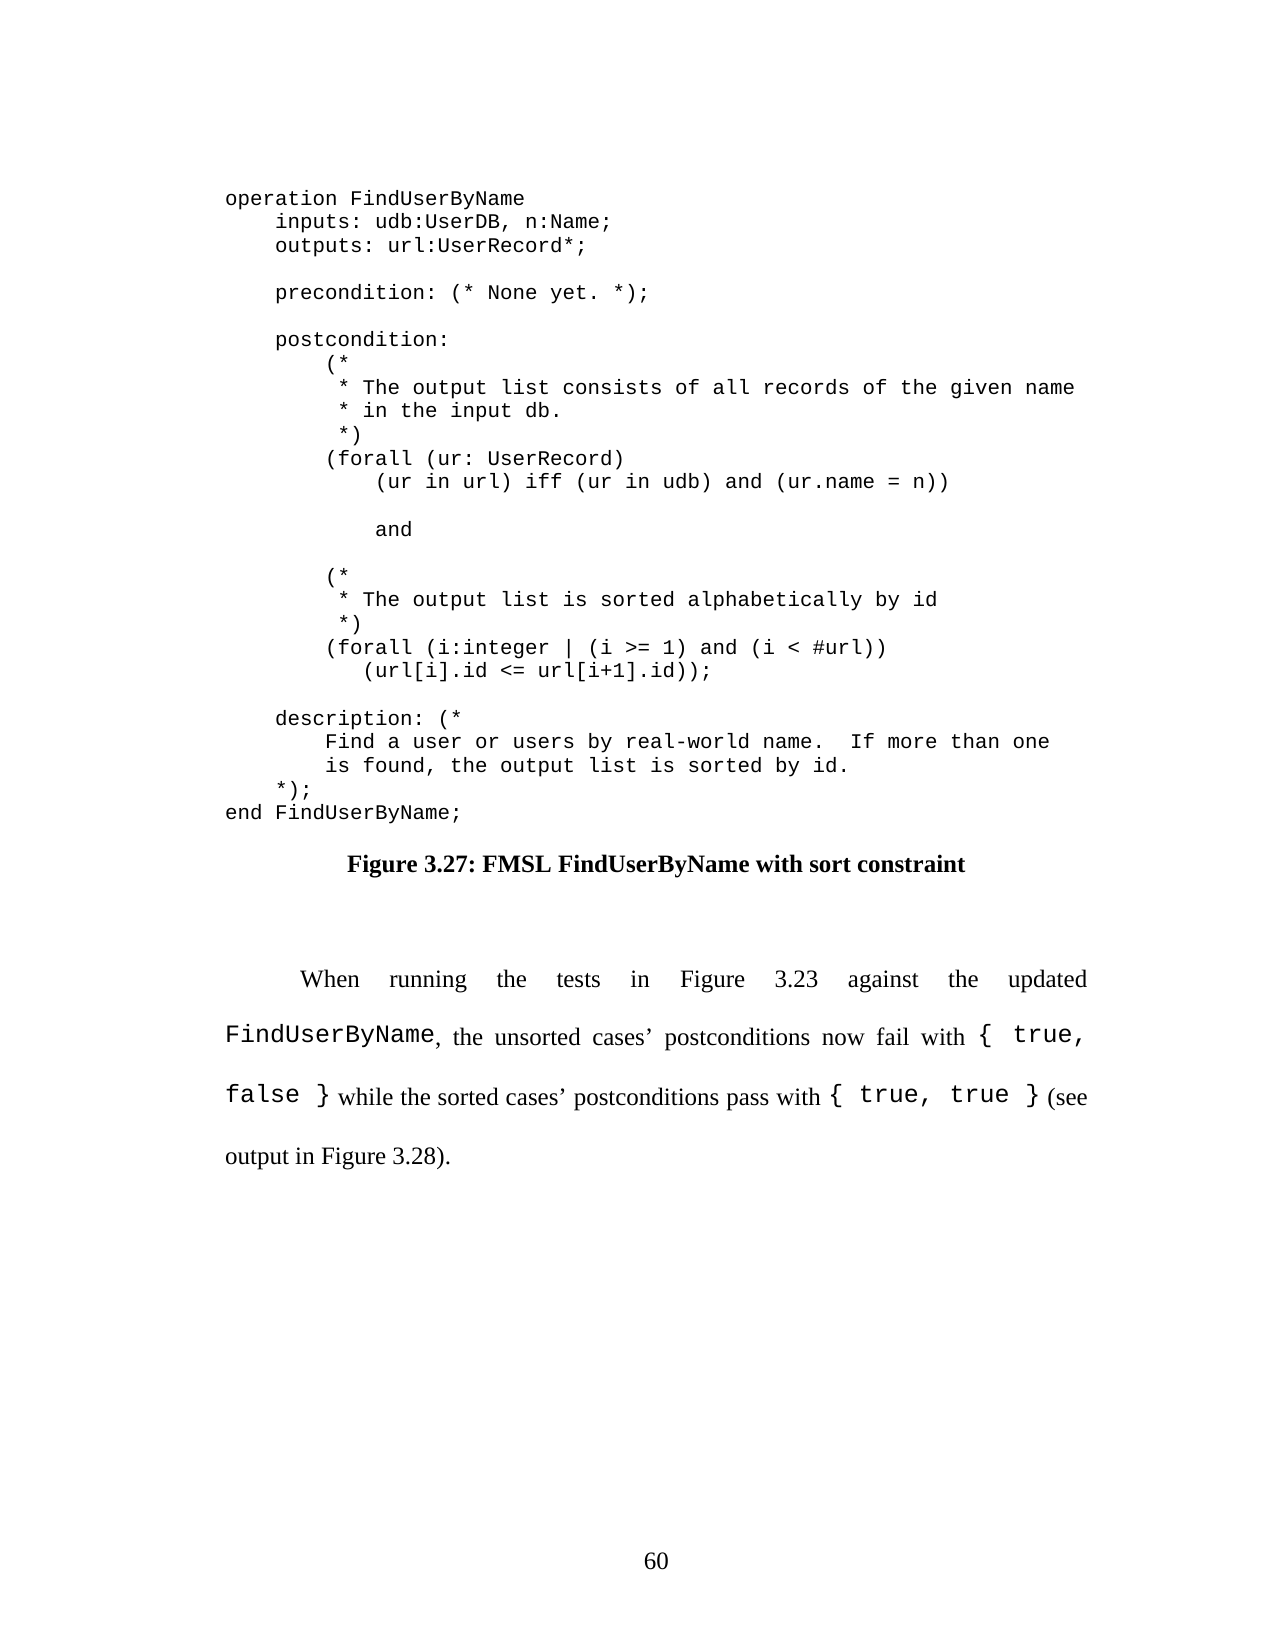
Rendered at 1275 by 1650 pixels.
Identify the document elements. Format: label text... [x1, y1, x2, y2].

text inputs: udb:UserDB, n:Name; [225, 211, 1087, 235]
text Find a user or users by real-world name. If more than one [225, 731, 1087, 755]
text (url[i].id <= url[i+1].id)); [225, 660, 1087, 684]
text (* [225, 353, 1087, 377]
text * The output list consists of all records of the given name [225, 377, 1087, 400]
text * The output list is sorted alphabetically by id [225, 589, 1087, 613]
text (forall (i:integer | (i >= 1) and (i < #url)) [225, 637, 1087, 660]
text * in the input db. [225, 400, 1087, 424]
text and [225, 518, 1087, 542]
text Figure 3.27: FMSL FindUserByName with sort constraint [225, 849, 1087, 878]
text (* [225, 566, 1087, 589]
text is found, the output list is sorted by id. [225, 755, 1087, 779]
text operation FindUserByName [225, 187, 1087, 211]
text (ur in url) iff (ur in udb) and (ur.name = n)) [225, 471, 1087, 495]
text When running the tests in Figure 3.23 against the updated FindUserByName, the unsorted cases’ postconditions now fail with { true, false } while the sorted cases’ postconditions pass with { true, true } (see output in Figure 3.28). [225, 964, 1087, 1170]
text precondition: (* None yet. *); [225, 282, 1087, 306]
text description: (* [225, 708, 1087, 731]
text end FindUserByName; [225, 802, 1087, 826]
text outputs: url:UserRecord*; [225, 235, 1087, 258]
text *) [225, 613, 1087, 637]
text (forall (ur: UserRecord) [225, 448, 1087, 471]
text *); [225, 779, 1087, 802]
text *) [225, 424, 1087, 448]
text postcondition: [225, 329, 1087, 353]
